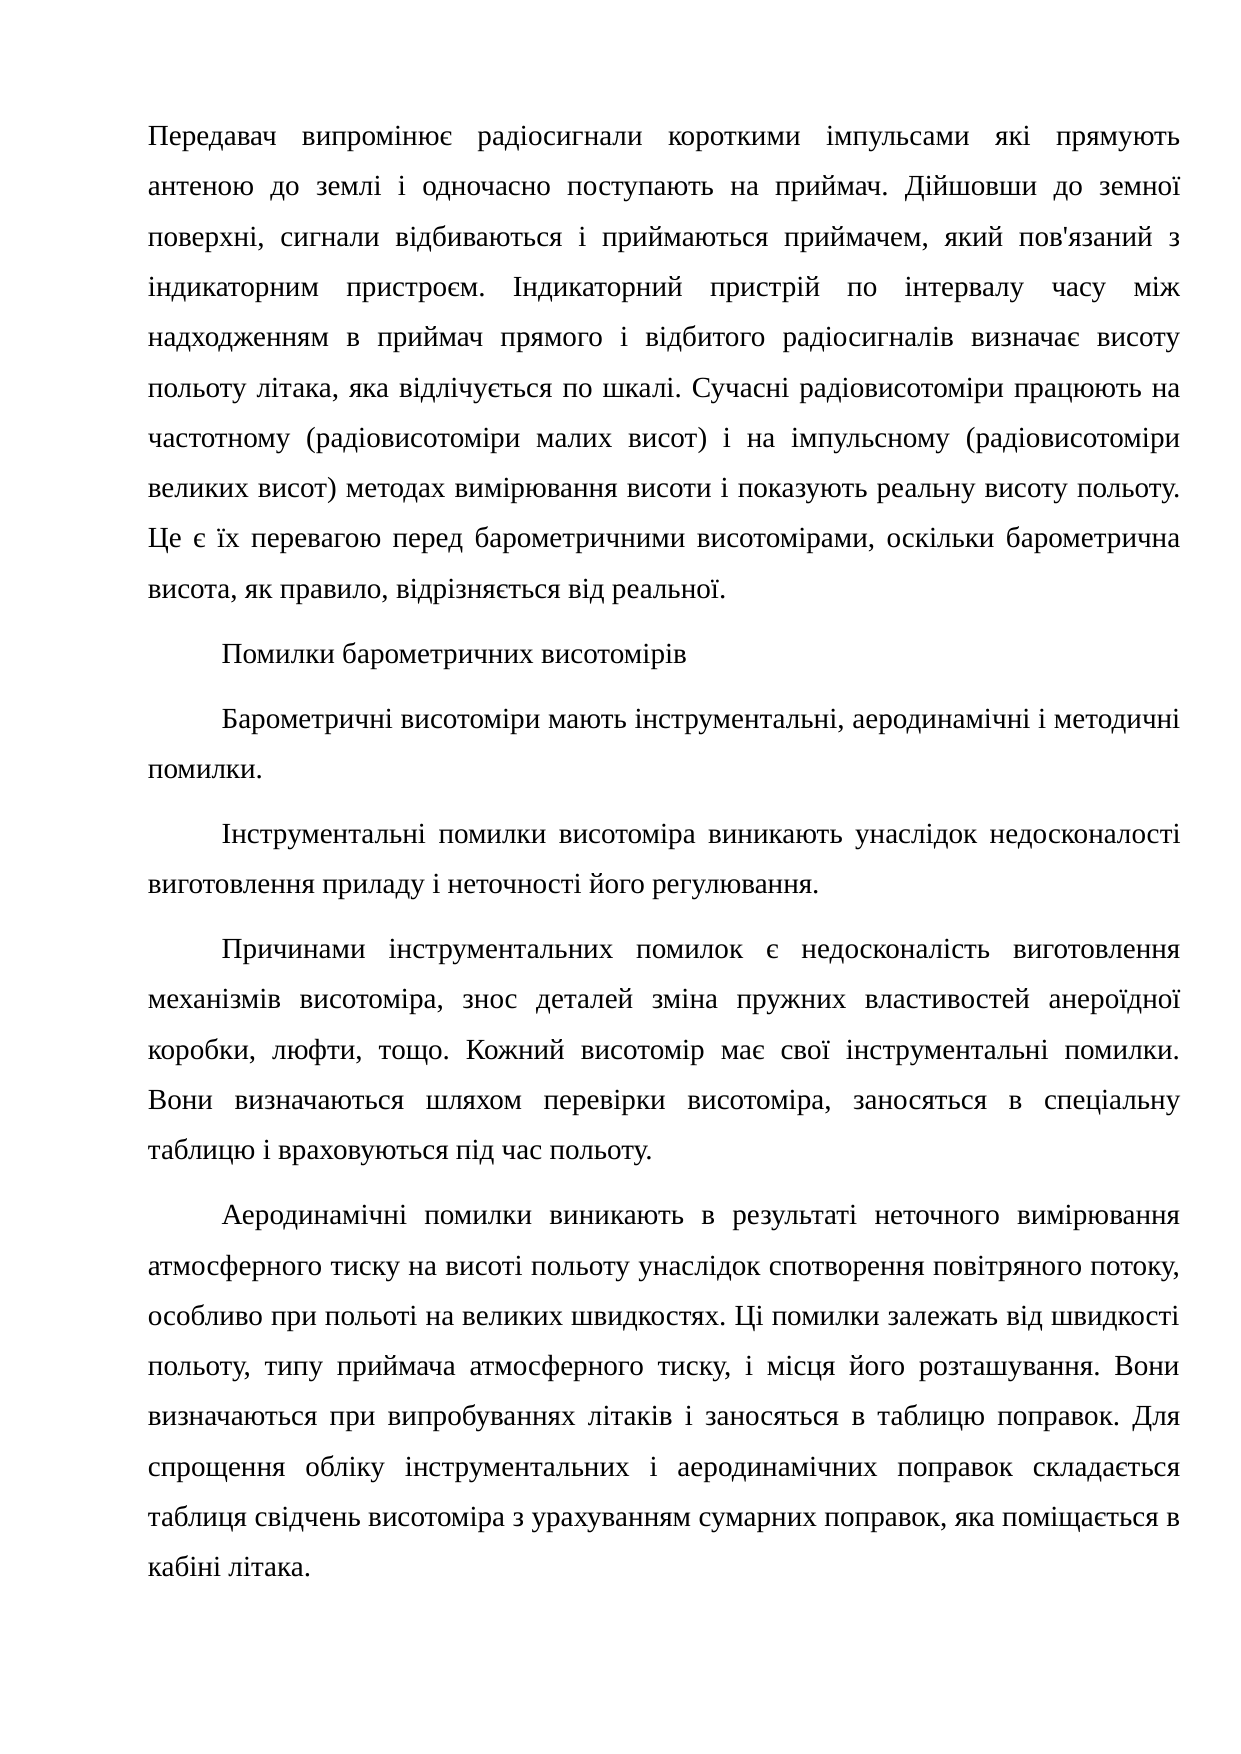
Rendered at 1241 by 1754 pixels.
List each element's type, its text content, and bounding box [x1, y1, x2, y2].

text Причинами інструментальних помилок є недосконалість виготовлення механізмів висотоміра, знос деталей зміна пружних властивостей анероїдної коробки, люфти, тощо. Кожний висотомір має свої інструментальні помилки. Вони визначаються шляхом перевірки висотоміра, заносяться в спеціальну таблицю і враховуються під час польоту. [148, 931, 1181, 1166]
text Барометричні висотоміри мають інструментальні, аеродинамічні і методичні помилки. [148, 701, 1181, 784]
text Інструментальні помилки висотоміра виникають унаслідок недосконалості виготовлення приладу і неточності його регулювання. [148, 816, 1181, 900]
text Аеродинамічні помилки виникають в результаті неточного вимірювання атмосферного тиску на висоті польоту унаслідок спотворення повітряного потоку, особливо при польоті на великих швидкостях. Ці помилки залежать від швидкості польоту, типу приймача атмосферного тиску, і місця його розташування. Вони визначаються при випробуваннях літаків і заносяться в таблицю поправок. Для спрощення обліку інструментальних і аеродинамічних поправок складається таблиця свідчень висотоміра з урахуванням сумарних поправок, яка поміщається в кабіні літака. [148, 1197, 1181, 1583]
text Передавач випромінює радіосигнали короткими імпульсами які прямують антеною до землі і одночасно поступають на приймач. Дійшовши до земної поверхні, сигнали відбиваються і приймаються приймачем, який пов'язаний з індикаторним пристроєм. Індикаторний пристрій по інтервалу часу між надходженням в приймач прямого і відбитого радіосигналів визначає висоту польоту літака, яка відлічується по шкалі. Сучасні радіовисотоміри працюють на частотному (радіовисотоміри малих висот) і на імпульсному (радіовисотоміри великих висот) методах вимірювання висоти і показують реальну висоту польоту. Це є їх перевагою перед барометричними висотомірами, оскільки барометрична висота, як правило, відрізняється від реальної. [148, 118, 1181, 604]
text Помилки барометричних висотомірів [148, 636, 1181, 669]
